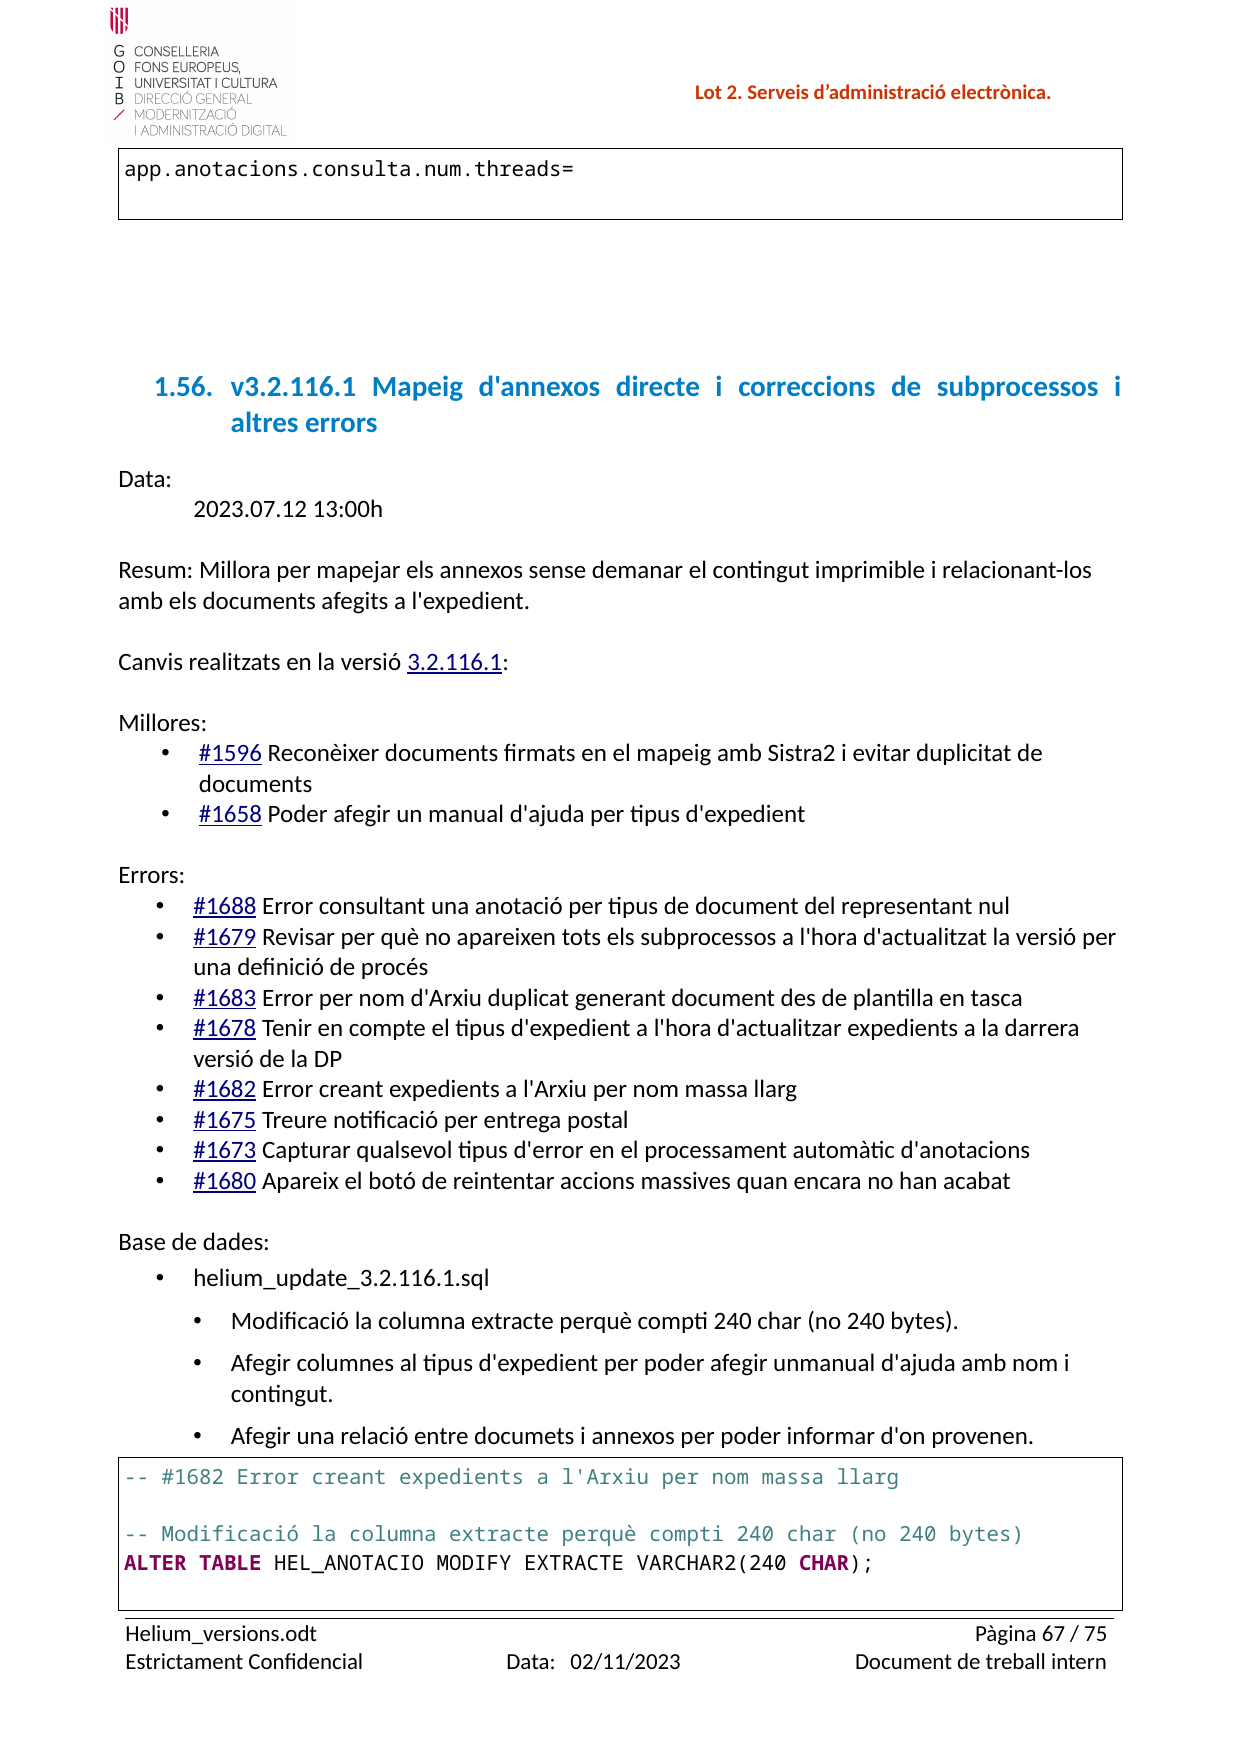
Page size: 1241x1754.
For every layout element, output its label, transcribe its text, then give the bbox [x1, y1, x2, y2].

text Data: [118, 463, 1122, 493]
list #1679 Revisar per què no apareixen tots els subprocessos a l'hora d'actualitzat la versió per una definició de procés [156, 921, 1122, 982]
list Modificació la columna extracte perquè compti 240 char (no 240 bytes). [193, 1305, 1122, 1335]
list #1682 Error creant expedients a l'Arxiu per nom massa llarg [156, 1073, 1122, 1104]
list Afegir columnes al tipus d'expedient per poder afegir unmanual d'ajuda amb nom i contingut. [193, 1347, 1122, 1408]
list #1673 Capturar qualsevol tipus d'error en el processament automàtic d'anotacions [156, 1134, 1122, 1165]
text 2023.07.12 13:00h [118, 493, 1122, 524]
picture [100, 0, 297, 144]
list #1596 Reconèixer documents firmats en el mapeig amb Sistra2 i evitar duplicitat de documents [161, 738, 1122, 799]
text Millores: [118, 707, 1122, 738]
list #1688 Error consultant una anotació per tipus de document del representant nul [156, 890, 1122, 921]
list helium_update_3.2.116.1.sql [156, 1262, 1122, 1293]
subtitle v3.2.116.1 Mapeig d'annexos directe i correccions de subprocessos i altres errors [153, 368, 1122, 439]
list Afegir una relació entre documets i annexos per poder informar d'on provenen. [193, 1420, 1122, 1451]
table_header app.anotacions.consulta.num.threads= [119, 149, 1122, 219]
list #1683 Error per nom d'Arxiu duplicat generant document des de plantilla en tasca [156, 982, 1122, 1012]
text Canvis realitzats en la versió 3.2.116.1: [118, 646, 1122, 677]
list #1675 Treure notificació per entrega postal [156, 1104, 1122, 1134]
table_header -- #1682 Error creant expedients a l'Arxiu per nom massa llarg -- Modificació la columna extracte perquè compti 240 char (no 240 bytes) ALTER TABLE HEL_ANOTACIO MODIFY EXTRACTE VARCHAR2(240 CHAR); [119, 1458, 1122, 1610]
list #1680 Apareix el botó de reintentar accions massives quan encara no han acabat [156, 1165, 1122, 1195]
list #1678 Tenir en compte el tipus d'expedient a l'hora d'actualitzar expedients a la darrera versió de la DP [156, 1012, 1122, 1073]
list #1658 Poder afegir un manual d'ajuda per tipus d'expedient [161, 799, 1122, 829]
text Errors: [118, 860, 1122, 890]
text Base de dades: [118, 1226, 1122, 1256]
text Resum: Millora per mapejar els annexos sense demanar el contingut imprimible i relacionant-los amb els documents afegits a l'expedient. [118, 554, 1122, 616]
